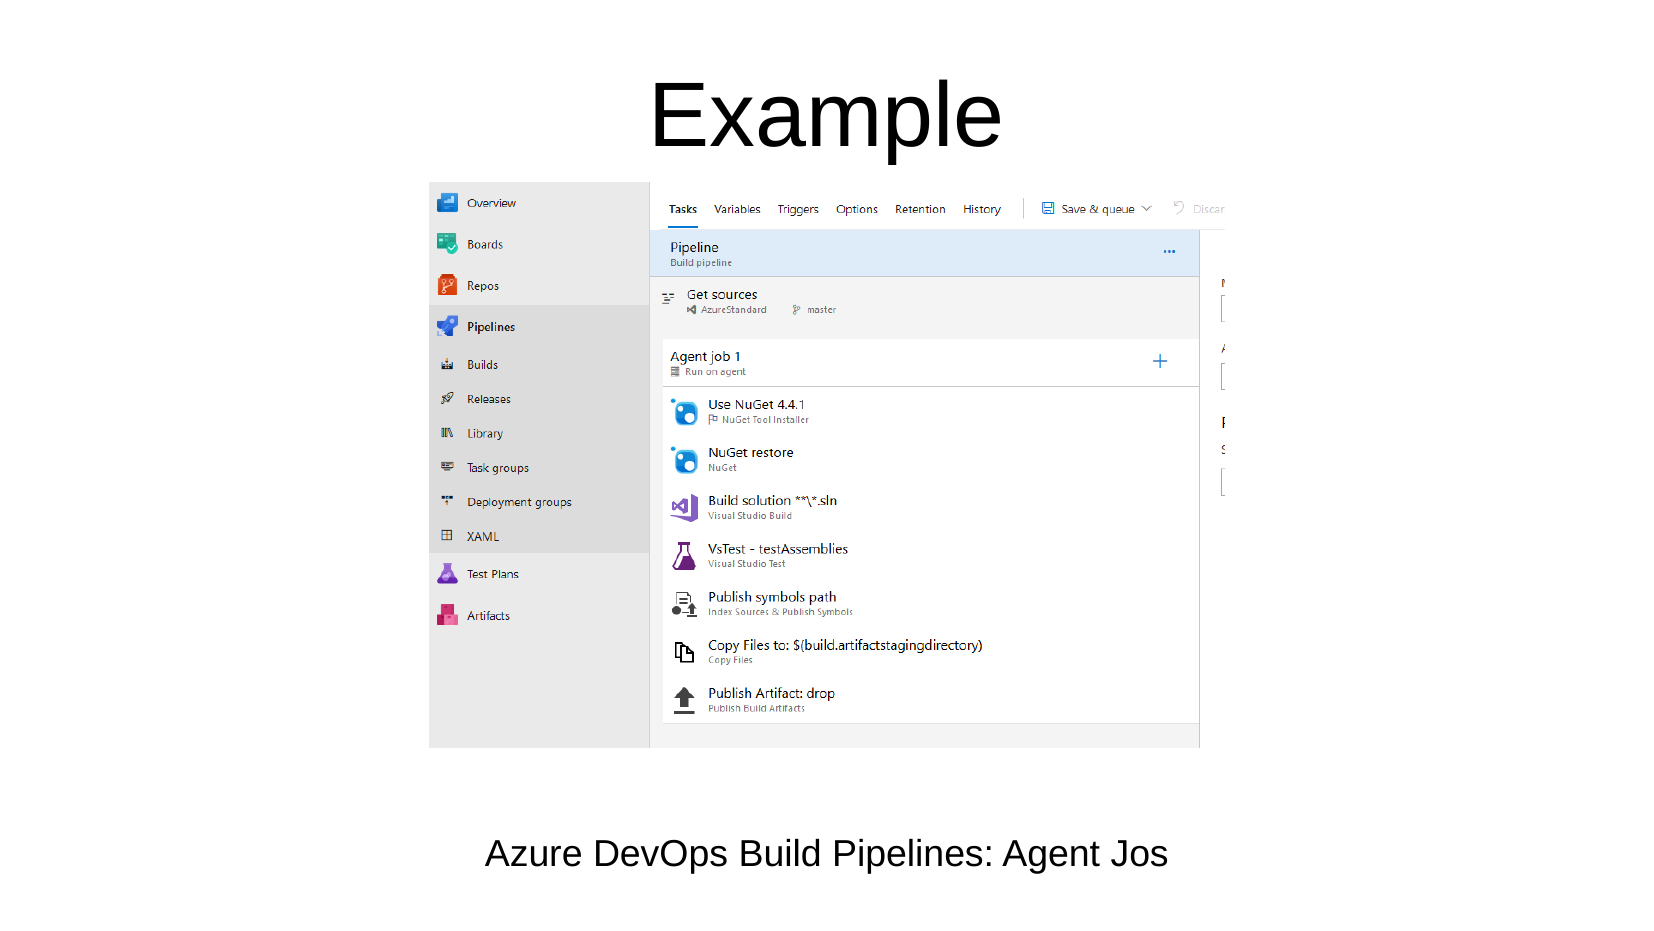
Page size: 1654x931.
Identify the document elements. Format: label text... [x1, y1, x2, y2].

text_box Azure DevOps Build Pipelines: Agent Jos [396, 825, 1258, 886]
picture [429, 182, 1225, 748]
title Example [82, 37, 1571, 193]
